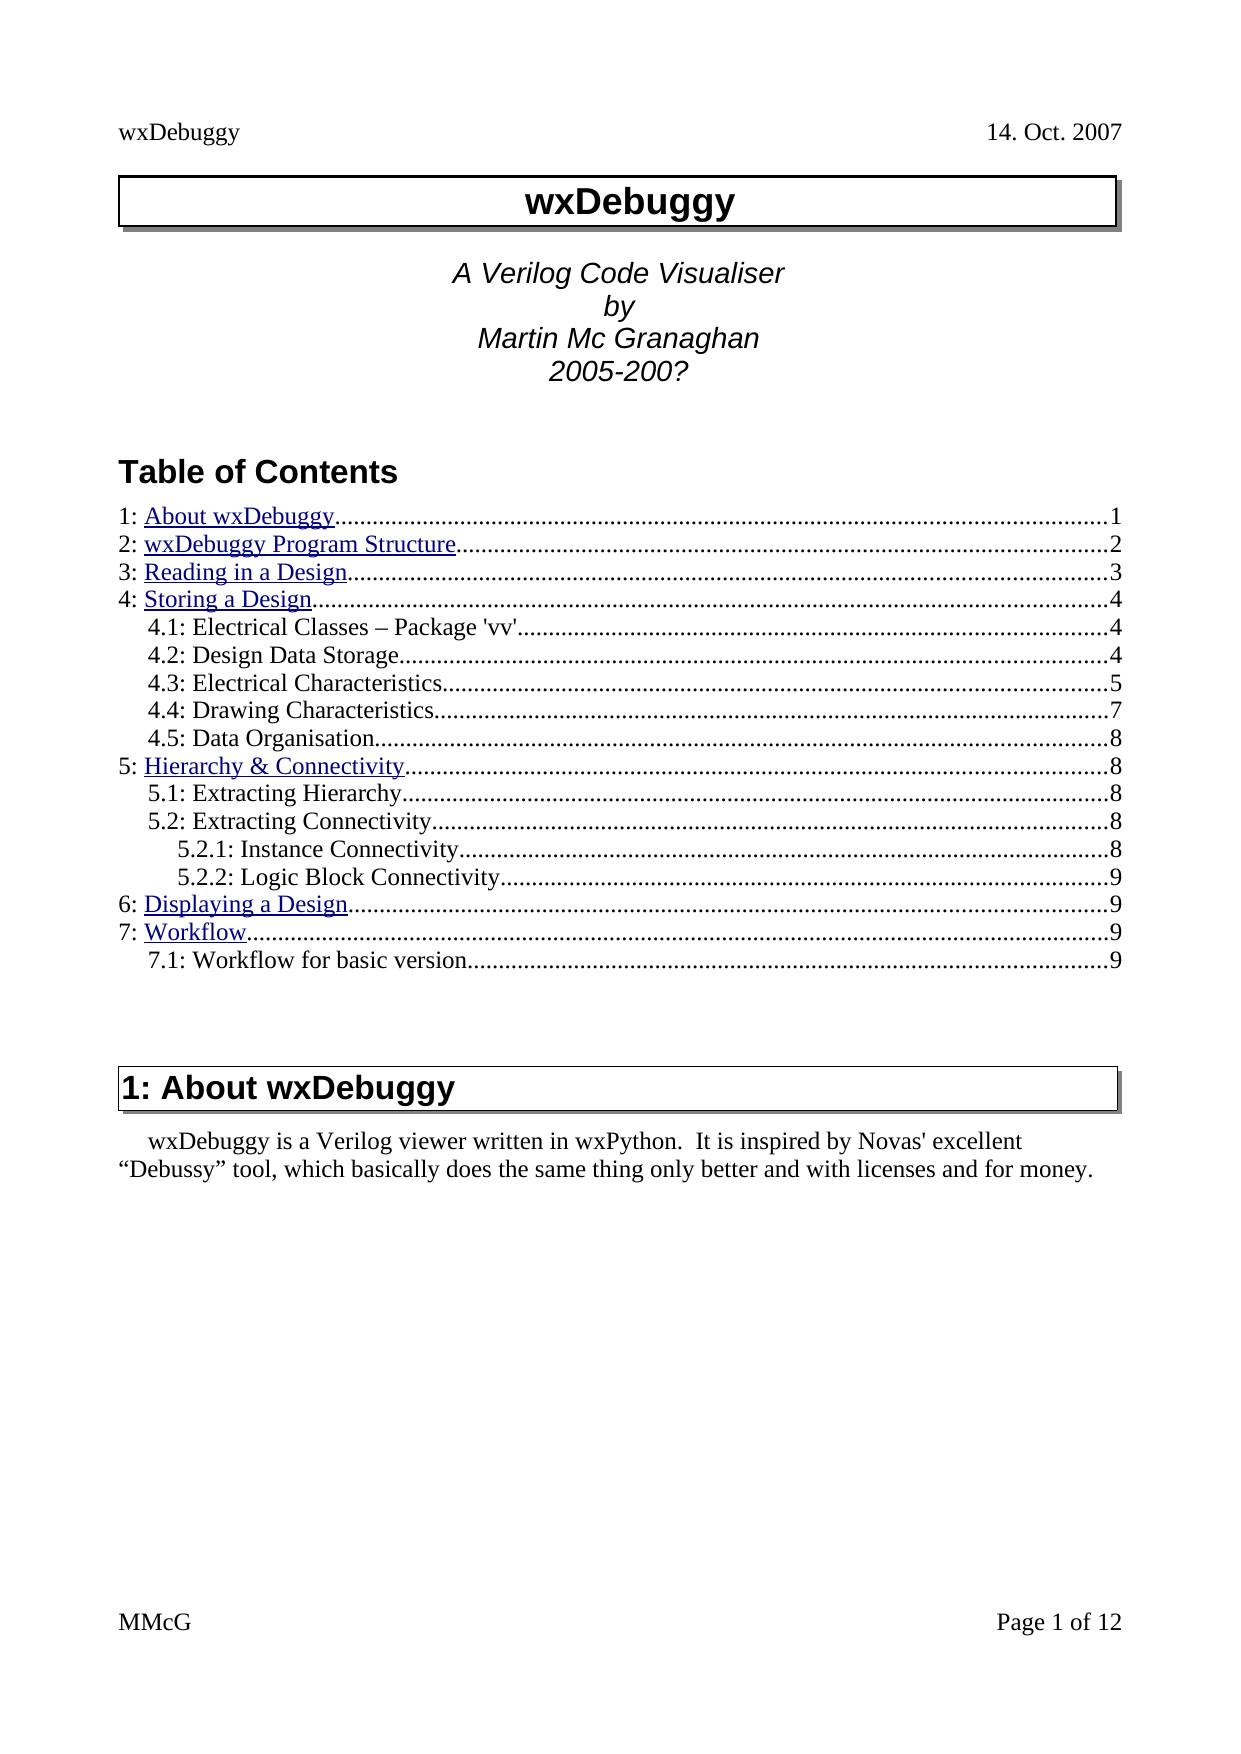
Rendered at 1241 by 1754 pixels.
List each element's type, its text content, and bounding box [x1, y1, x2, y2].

text 5.2: Extracting Connectivity 8 [148, 807, 1122, 835]
text 4.4: Drawing Characteristics 7 [148, 696, 1122, 724]
text 4.3: Electrical Characteristics 5 [148, 669, 1122, 696]
subtitle Table of Contents [118, 453, 1122, 490]
text 2: wxDebuggy Program Structure 2 [118, 530, 1122, 558]
text 7: Workflow 9 [118, 918, 1122, 946]
subtitle A Verilog Code Visualiser by Martin Mc Granaghan 2005-200? [118, 257, 1122, 388]
text 4.5: Data Organisation 8 [148, 724, 1122, 752]
text 1: About wxDebuggy 1 [118, 502, 1122, 530]
subtitle About wxDebuggy [119, 1067, 1117, 1110]
text 7.1: Workflow for basic version 9 [148, 946, 1122, 973]
text 6: Displaying a Design 9 [118, 890, 1122, 918]
text 5.2.2: Logic Block Connectivity 9 [177, 863, 1122, 890]
text 4.2: Design Data Storage 4 [148, 641, 1122, 669]
text 3: Reading in a Design 3 [118, 558, 1122, 586]
text 5.1: Extracting Hierarchy 8 [148, 779, 1122, 807]
text 4.1: Electrical Classes – Package 'vv' 4 [148, 613, 1122, 641]
text 5: Hierarchy & Connectivity 8 [118, 752, 1122, 779]
text 5.2.1: Instance Connectivity 8 [177, 835, 1122, 863]
text 4: Storing a Design 4 [118, 586, 1122, 613]
title wxDebuggy [120, 178, 1115, 225]
text wxDebuggy is a Verilog viewer written in wxPython. It is inspired by Novas' excellent “Debussy” tool, which basically does the same thing only better and with licenses and for money. [118, 1127, 1122, 1182]
